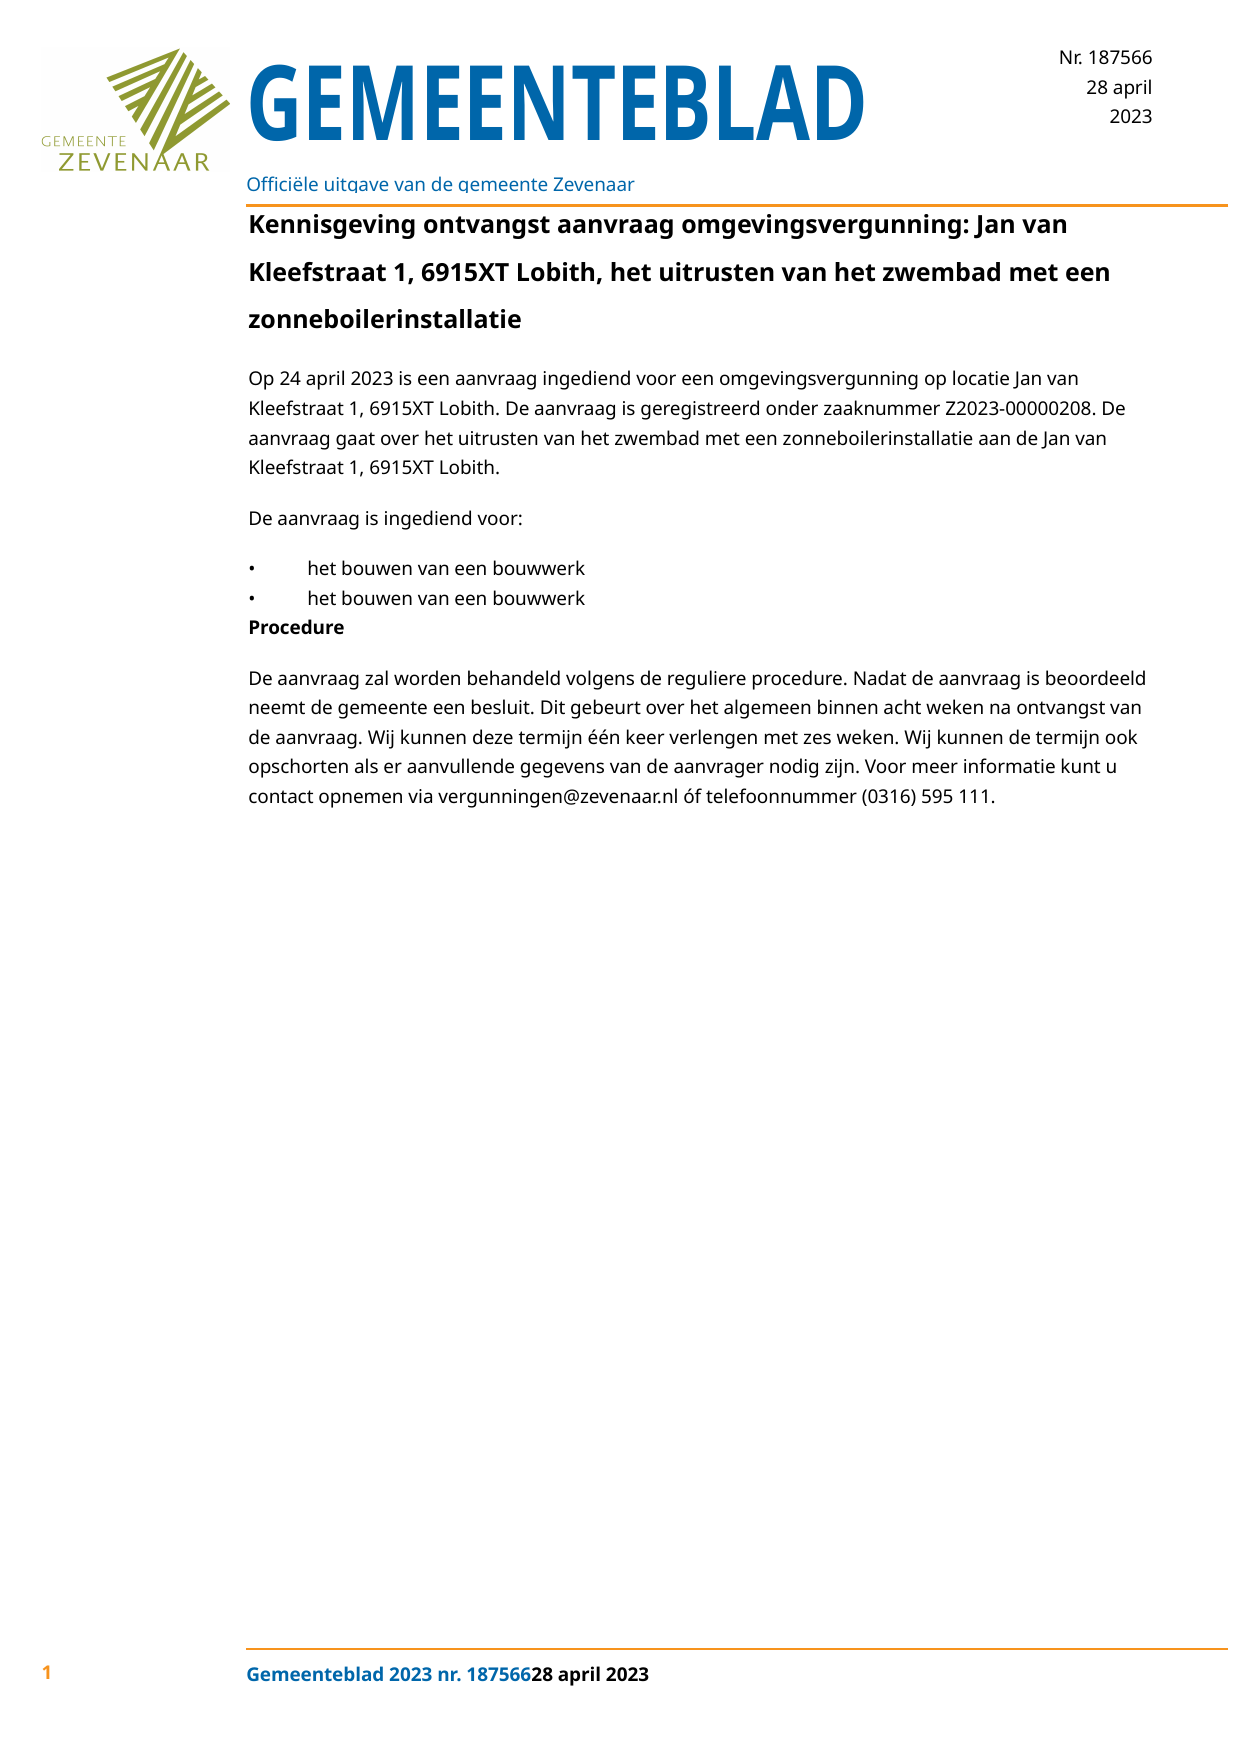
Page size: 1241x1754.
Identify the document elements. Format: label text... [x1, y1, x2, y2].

text De aanvraag is ingediend voor: [248, 505, 1152, 530]
list het bouwen van een bouwwerk [248, 555, 1152, 581]
picture [41, 47, 231, 172]
list het bouwen van een bouwwerk [248, 585, 1152, 610]
text Procedure [248, 614, 1152, 640]
text De aanvraag zal worden behandeld volgens de reguliere procedure. Nadat de aanvraag is beoordeeld neemt de gemeente een besluit. Dit gebeurt over het algemeen binnen acht weken na ontvangst van de aanvraag. Wij kunnen deze termijn één keer verlengen met zes weken. Wij kunnen de termijn ook opschorten als er aanvullende gegevens van de aanvrager nodig zijn. Voor meer informatie kunt u contact opnemen via vergunningen@zevenaar.nl óf telefoonnummer (0316) 595 111. [248, 665, 1152, 809]
text Kennisgeving ontvangst aanvraag omgevingsvergunning: Jan van Kleefstraat 1, 6915XT Lobith, het uitrusten van het zwembad met een zonneboilerinstallatie [248, 207, 1152, 336]
text Op 24 april 2023 is een aanvraag ingediend voor een omgevingsvergunning op locatie Jan van Kleefstraat 1, 6915XT Lobith. De aanvraag is geregistreerd onder zaaknummer Z2023-00000208. De aanvraag gaat over het uitrusten van het zwembad met een zonneboilerinstallatie aan de Jan van Kleefstraat 1, 6915XT Lobith. [248, 366, 1152, 480]
